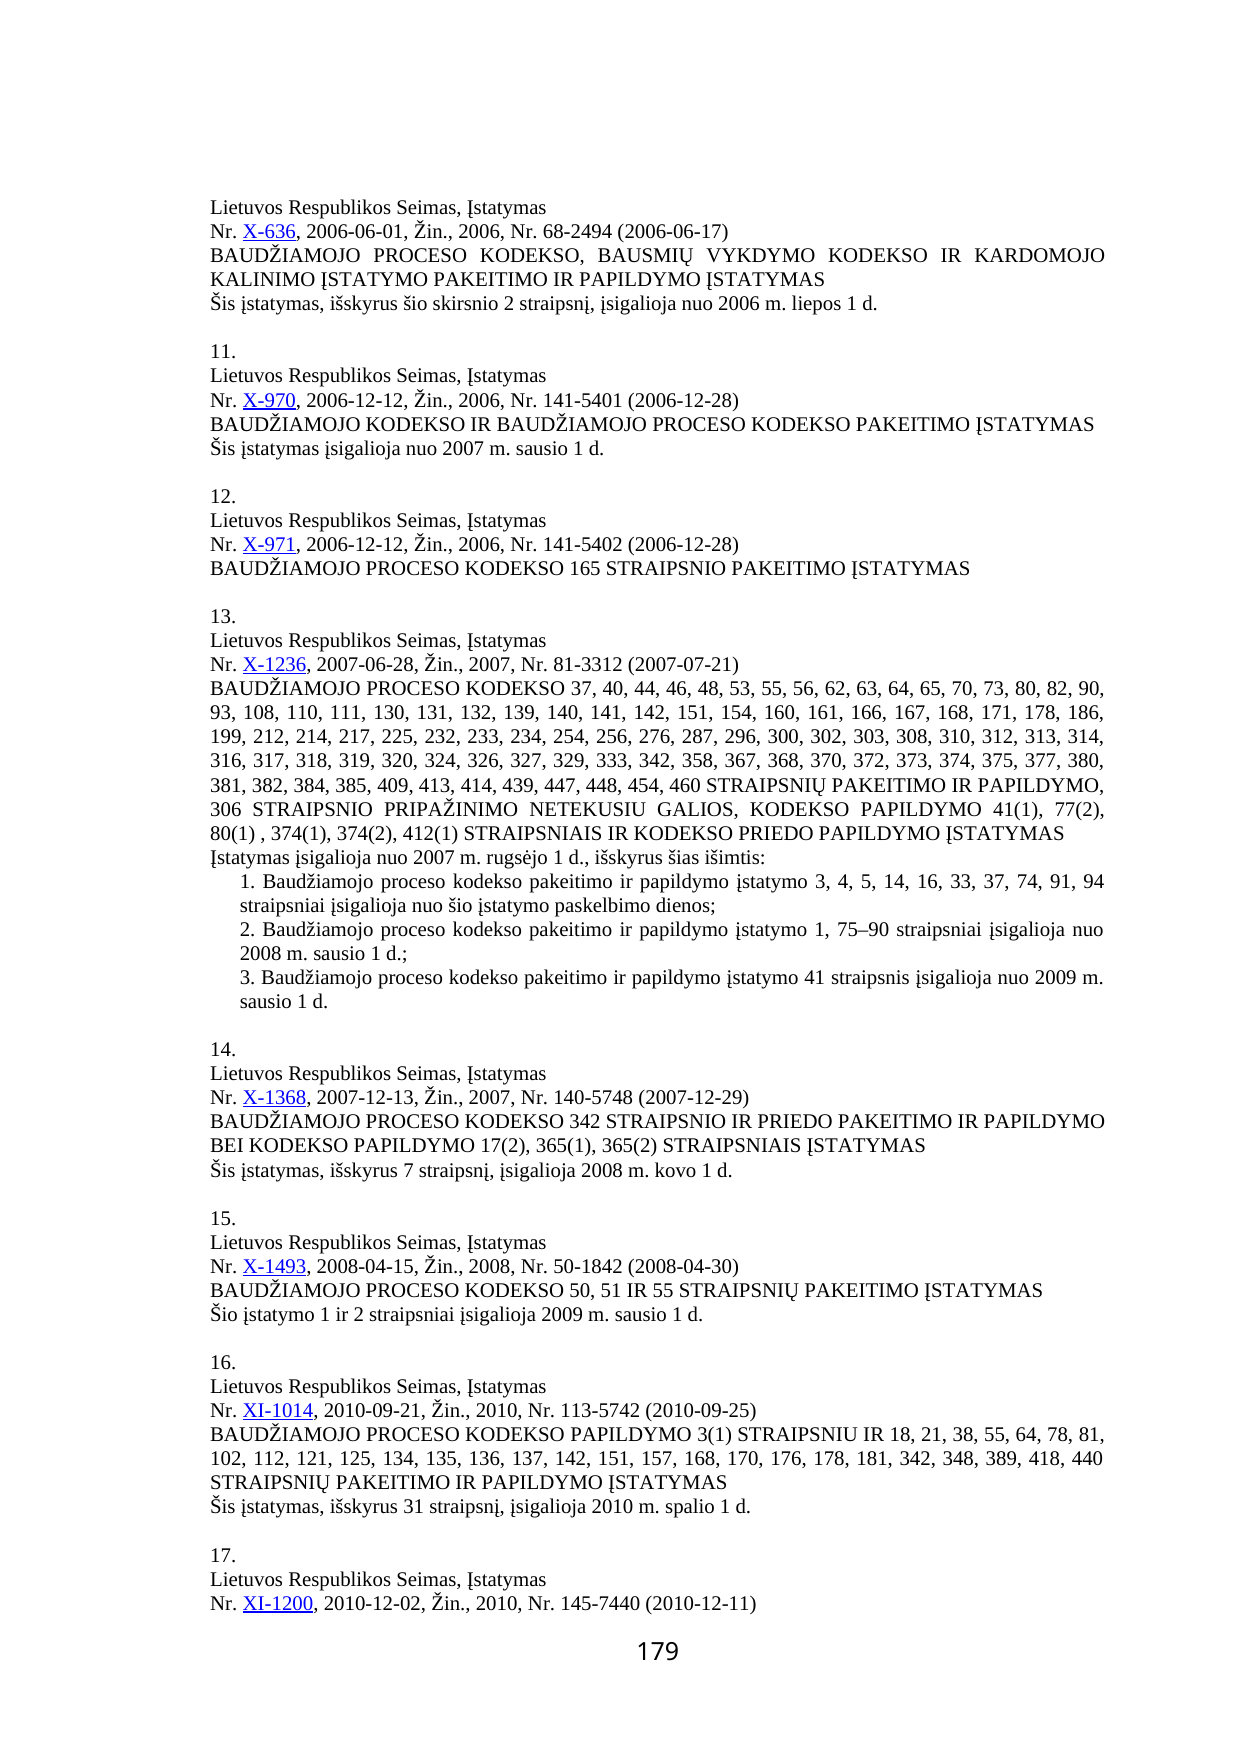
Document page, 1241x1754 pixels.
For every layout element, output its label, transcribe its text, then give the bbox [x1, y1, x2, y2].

text 15. [210, 1206, 1106, 1230]
text 17. [210, 1542, 1106, 1567]
text Lietuvos Respublikos Seimas, Įstatymas [210, 1230, 1106, 1254]
text Lietuvos Respublikos Seimas, Įstatymas [210, 1061, 1106, 1085]
text Lietuvos Respublikos Seimas, Įstatymas [210, 195, 1106, 219]
text Šis įstatymas, išskyrus šio skirsnio 2 straipsnį, įsigalioja nuo 2006 m. liepos 1 d. [210, 291, 1106, 315]
text BAUDŽIAMOJO KODEKSO IR BAUDŽIAMOJO PROCESO KODEKSO PAKEITIMO ĮSTATYMAS [210, 412, 1106, 436]
text Lietuvos Respublikos Seimas, Įstatymas [210, 1374, 1106, 1398]
text Lietuvos Respublikos Seimas, Įstatymas [210, 628, 1106, 652]
text Įstatymas įsigalioja nuo 2007 m. rugsėjo 1 d., išskyrus šias išimtis: [210, 845, 1106, 869]
text Lietuvos Respublikos Seimas, Įstatymas [210, 363, 1106, 387]
text Šis įstatymas, išskyrus 31 straipsnį, įsigalioja 2010 m. spalio 1 d. [210, 1494, 1106, 1518]
text Nr. X-1236, 2007-06-28, Žin., 2007, Nr. 81-3312 (2007-07-21) [210, 652, 1106, 676]
text Šis įstatymas įsigalioja nuo 2007 m. sausio 1 d. [210, 436, 1106, 460]
text 2. Baudžiamojo proceso kodekso pakeitimo ir papildymo įstatymo 1, 75–90 straipsniai įsigalioja nuo 2008 m. sausio 1 d.; [239, 917, 1106, 965]
text BAUDŽIAMOJO PROCESO KODEKSO 165 STRAIPSNIO PAKEITIMO ĮSTATYMAS [210, 556, 1106, 580]
text 3. Baudžiamojo proceso kodekso pakeitimo ir papildymo įstatymo 41 straipsnis įsigalioja nuo 2009 m. sausio 1 d. [239, 965, 1106, 1013]
text 1. Baudžiamojo proceso kodekso pakeitimo ir papildymo įstatymo 3, 4, 5, 14, 16, 33, 37, 74, 91, 94 straipsniai įsigalioja nuo šio įstatymo paskelbimo dienos; [239, 869, 1106, 917]
text 13. [210, 604, 1106, 628]
text 12. [210, 484, 1106, 508]
text Nr. XI-1200, 2010-12-02, Žin., 2010, Nr. 145-7440 (2010-12-11) [210, 1591, 1106, 1615]
text Nr. X-970, 2006-12-12, Žin., 2006, Nr. 141-5401 (2006-12-28) [210, 387, 1106, 412]
text BAUDŽIAMOJO PROCESO KODEKSO 50, 51 IR 55 STRAIPSNIŲ PAKEITIMO ĮSTATYMAS [210, 1278, 1106, 1302]
text Lietuvos Respublikos Seimas, Įstatymas [210, 1567, 1106, 1591]
text 11. [210, 339, 1106, 363]
text Nr. X-971, 2006-12-12, Žin., 2006, Nr. 141-5402 (2006-12-28) [210, 532, 1106, 556]
text Lietuvos Respublikos Seimas, Įstatymas [210, 508, 1106, 532]
text BAUDŽIAMOJO PROCESO KODEKSO, BAUSMIŲ VYKDYMO KODEKSO IR KARDOMOJO KALINIMO ĮSTATYMO PAKEITIMO IR PAPILDYMO ĮSTATYMAS [210, 243, 1106, 291]
text Šis įstatymas, išskyrus 7 straipsnį, įsigalioja 2008 m. kovo 1 d. [210, 1157, 1106, 1182]
text Nr. X-636, 2006-06-01, Žin., 2006, Nr. 68-2494 (2006-06-17) [210, 219, 1106, 243]
text BAUDŽIAMOJO PROCESO KODEKSO 342 STRAIPSNIO IR PRIEDO PAKEITIMO IR PAPILDYMO BEI KODEKSO PAPILDYMO 17(2), 365(1), 365(2) STRAIPSNIAIS ĮSTATYMAS [210, 1109, 1106, 1157]
text BAUDŽIAMOJO PROCESO KODEKSO 37, 40, 44, 46, 48, 53, 55, 56, 62, 63, 64, 65, 70, 73, 80, 82, 90, 93, 108, 110, 111, 130, 131, 132, 139, 140, 141, 142, 151, 154, 160, 161, 166, 167, 168, 171, 178, 186, 199, 212, 214, 217, 225, 232, 233, 234, 254, 256, 276, 287, 296, 300, 302, 303, 308, 310, 312, 313, 314, 316, 317, 318, 319, 320, 324, 326, 327, 329, 333, 342, 358, 367, 368, 370, 372, 373, 374, 375, 377, 380, 381, 382, 384, 385, 409, 413, 414, 439, 447, 448, 454, 460 STRAIPSNIŲ PAKEITIMO IR PAPILDYMO, 306 STRAIPSNIO PRIPAŽINIMO NETEKUSIU GALIOS, KODEKSO PAPILDYMO 41(1), 77(2), 80(1) , 374(1), 374(2), 412(1) STRAIPSNIAIS IR KODEKSO PRIEDO PAPILDYMO ĮSTATYMAS [210, 676, 1106, 845]
text Nr. X-1493, 2008-04-15, Žin., 2008, Nr. 50-1842 (2008-04-30) [210, 1254, 1106, 1278]
text 16. [210, 1350, 1106, 1374]
text Nr. XI-1014, 2010-09-21, Žin., 2010, Nr. 113-5742 (2010-09-25) [210, 1398, 1106, 1422]
text Nr. X-1368, 2007-12-13, Žin., 2007, Nr. 140-5748 (2007-12-29) [210, 1085, 1106, 1109]
text BAUDŽIAMOJO PROCESO KODEKSO PAPILDYMO 3(1) STRAIPSNIU IR 18, 21, 38, 55, 64, 78, 81, 102, 112, 121, 125, 134, 135, 136, 137, 142, 151, 157, 168, 170, 176, 178, 181, 342, 348, 389, 418, 440 STRAIPSNIŲ PAKEITIMO IR PAPILDYMO ĮSTATYMAS [210, 1422, 1106, 1494]
text 14. [210, 1037, 1106, 1061]
text Šio įstatymo 1 ir 2 straipsniai įsigalioja 2009 m. sausio 1 d. [210, 1302, 1106, 1326]
